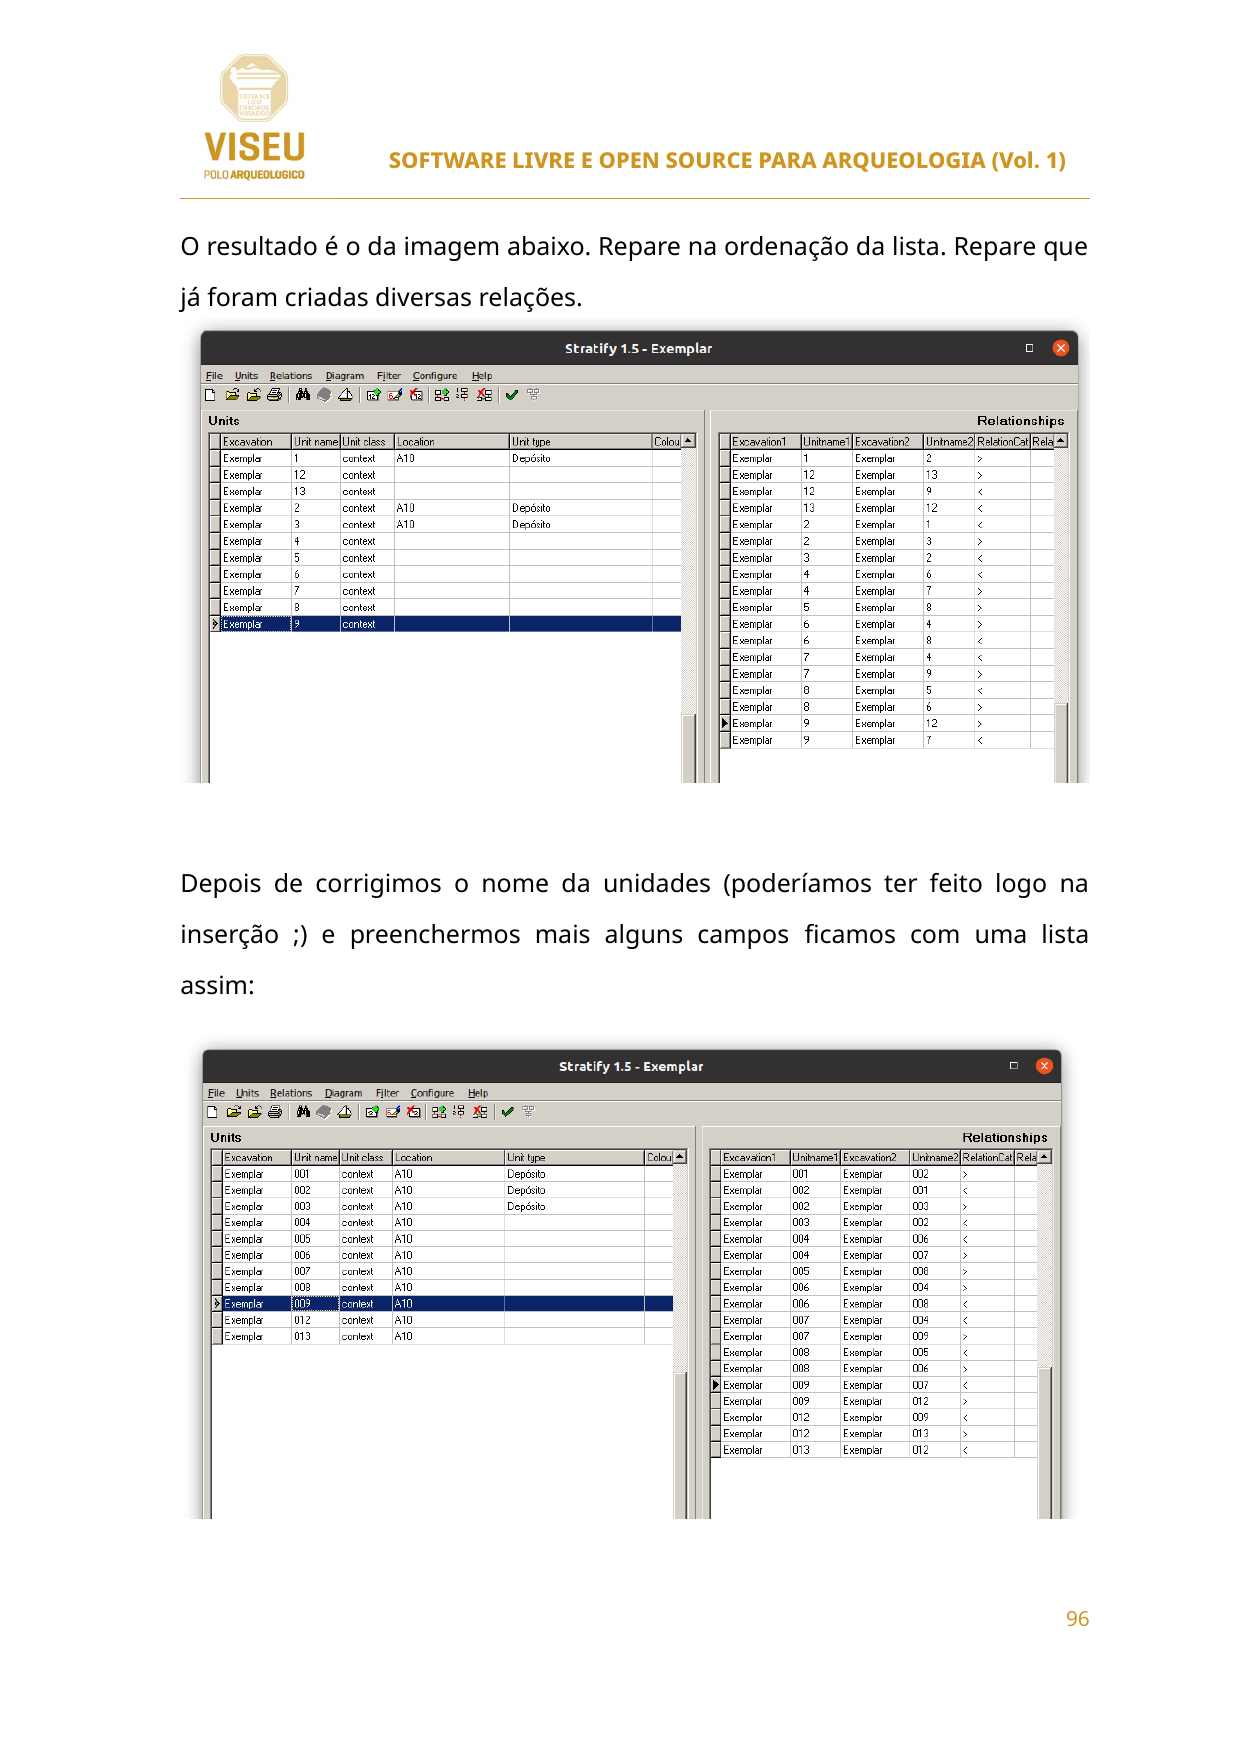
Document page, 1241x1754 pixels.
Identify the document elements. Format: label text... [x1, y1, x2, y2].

text O resultado é o da imagem abaixo. Repare na ordenação da lista. Repare que já foram criadas diversas relações. [180, 228, 1090, 313]
picture [180, 1032, 1090, 1519]
text Depois de corrigimos o nome da unidades (poderíamos ter feito logo na inserção ;) e preenchermos mais alguns campos ficamos com uma lista assim: [180, 866, 1090, 1002]
picture [180, 318, 1090, 783]
